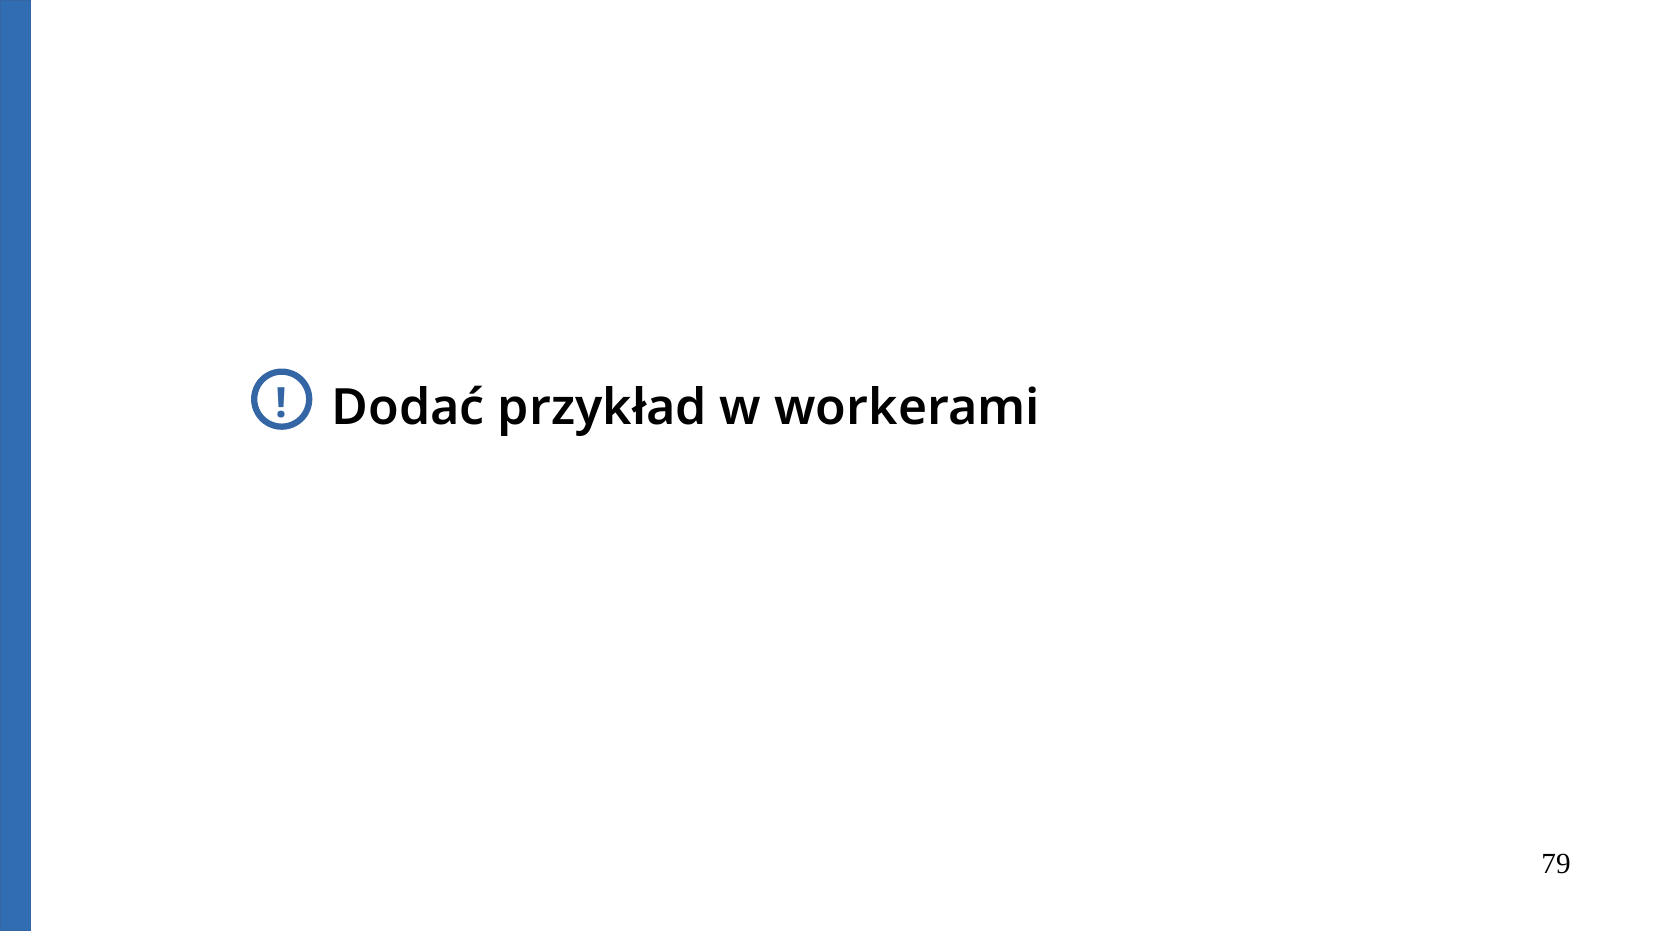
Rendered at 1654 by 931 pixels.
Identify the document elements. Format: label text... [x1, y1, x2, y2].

text_box [254, 382, 260, 417]
text_box [303, 381, 310, 417]
text_box [0, 0, 31, 931]
text_box ! [261, 417, 304, 437]
text_box Dodać przykład w workerami [317, 363, 1477, 568]
text_box ! [260, 365, 303, 434]
